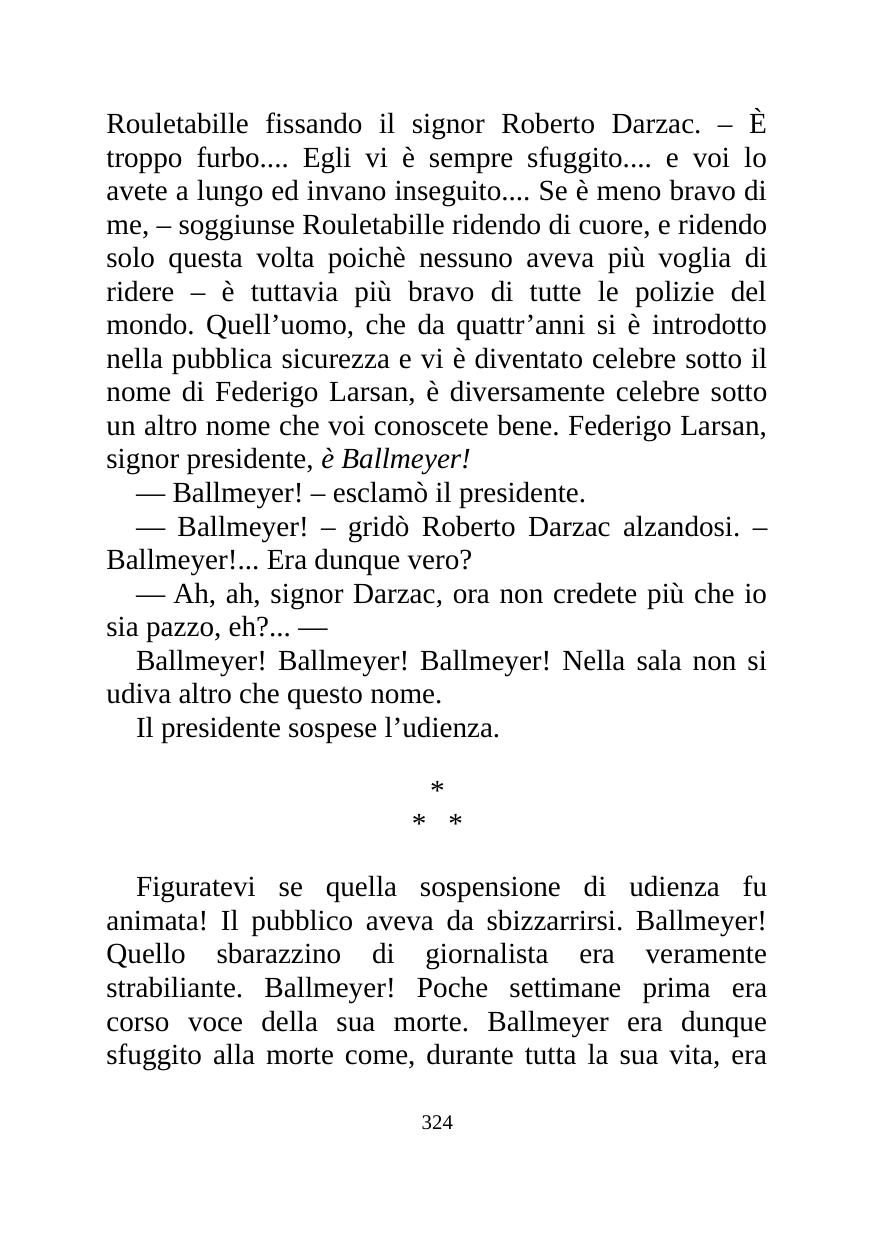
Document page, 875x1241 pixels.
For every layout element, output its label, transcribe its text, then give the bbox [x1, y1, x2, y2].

text — Ah, ah, signor Darzac, ora non credete più che io sia pazzo, eh?... — [106, 576, 768, 643]
text — Ballmeyer! – esclamò il presidente. [106, 475, 768, 509]
text Ballmeyer! Ballmeyer! Ballmeyer! Nella sala non si udiva altro che questo nome. [106, 643, 768, 710]
text Rouletabille fissando il signor Roberto Darzac. – È troppo furbo.... Egli vi è sempre sfuggito.... e voi lo avete a lungo ed invano inseguito.... Se è meno bravo di me, – soggiunse Rouletabille ridendo di cuore, e ridendo solo questa volta poichè nessuno aveva più voglia di ridere – è tuttavia più bravo di tutte le polizie del mondo. Quell’uomo, che da quattr’anni si è introdotto nella pubblica sicurezza e vi è diventato celebre sotto il nome di Federigo Larsan, è diversamente celebre sotto un altro nome che voi conoscete bene. Federigo Larsan, signor presidente, è Ballmeyer! [106, 106, 768, 475]
text Il presidente sospese l’udienza. [106, 710, 768, 743]
text Figuratevi se quella sospensione di udienza fu animata! Il pubblico aveva da sbizzarrirsi. Ballmeyer! Quello sbarazzino di giornalista era veramente strabiliante. Ballmeyer! Poche settimane prima era corso voce della sua morte. Ballmeyer era dunque sfuggito alla morte come, durante tutta la sua vita, era [106, 869, 768, 1071]
text — Ballmeyer! – gridò Roberto Darzac alzandosi. – Ballmeyer!... Era dunque vero? [106, 509, 768, 576]
text * * * [106, 773, 768, 840]
